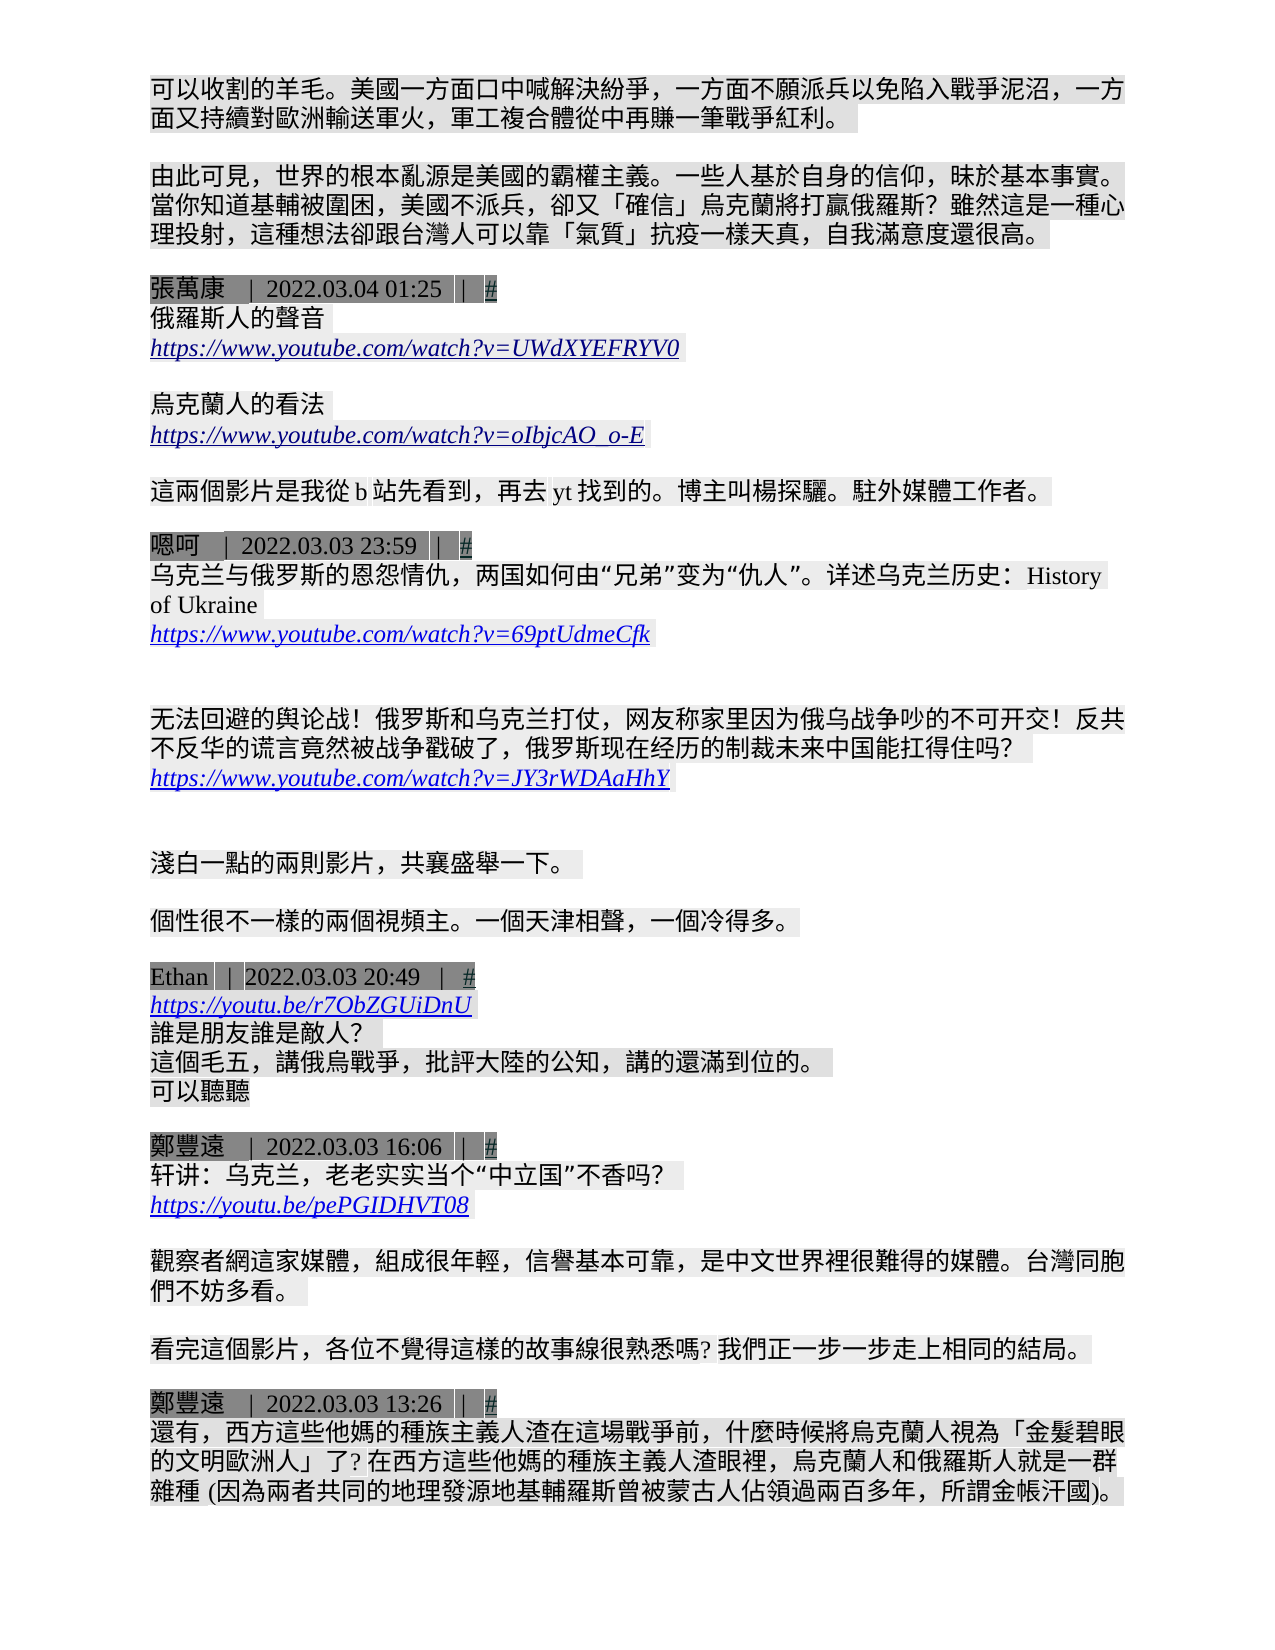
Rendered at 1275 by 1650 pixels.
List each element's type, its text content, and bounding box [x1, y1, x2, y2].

text 張萬康 | 2022.03.04 01:25 | # [150, 274, 1125, 304]
text 鄭豐遠 | 2022.03.03 16:06 | # [150, 1132, 1125, 1161]
text 可以收割的羊毛。美國一方面口中喊解決紛爭，一方面不願派兵以免陷入戰爭泥沼，一方面又持續對歐洲輸送軍火，軍工複合體從中再賺一筆戰爭紅利。 由此可見，世界的根本亂源是美國的霸權主義。一些人基於自身的信仰，昧於基本事實。當你知道基輔被圍困，美國不派兵，卻又「確信」烏克蘭將打贏俄羅斯？雖然這是一種心理投射，這種想法卻跟台灣人可以靠「氣質」抗疫一樣天真，自我滿意度還很高。 [150, 75, 1125, 249]
text https://youtu.be/r7ObZGUiDnU 誰是朋友誰是敵人？ 這個毛五，講俄烏戰爭，批評大陸的公知，講的還滿到位的。 可以聽聽 [150, 990, 1125, 1107]
text 鄭豐遠 | 2022.03.03 13:26 | # [150, 1389, 1125, 1418]
text 還有，西方這些他媽的種族主義人渣在這場戰爭前，什麼時候將烏克蘭人視為「金髮碧眼的文明歐洲人」了? 在西方這些他媽的種族主義人渣眼裡，烏克蘭人和俄羅斯人就是一群雜種 (因為兩者共同的地理發源地基輔羅斯曾被蒙古人佔領過兩百多年，所謂金帳汗國)。 [150, 1418, 1125, 1563]
text 嗯呵 | 2022.03.03 23:59 | # [150, 531, 1125, 561]
text Ethan | 2022.03.03 20:49 | # [150, 962, 1125, 990]
text 俄羅斯人的聲音 https://www.youtube.com/watch?v=UWdXYEFRYV0 烏克蘭人的看法 https://www.youtube.com/watch?v=oIbjcAO_o-E 這兩個影片是我從b站先看到，再去yt找到的。博主叫楊探驪。駐外媒體工作者。 [150, 304, 1125, 506]
text 轩讲：乌克兰，老老实实当个“中立国”不香吗？ https://youtu.be/pePGIDHVT08 觀察者網這家媒體，組成很年輕，信譽基本可靠，是中文世界裡很難得的媒體。台灣同胞們不妨多看。 看完這個影片，各位不覺得這樣的故事線很熟悉嗎? 我們正一步一步走上相同的結局。 [150, 1161, 1125, 1364]
text 乌克兰与俄罗斯的恩怨情仇，两国如何由“兄弟”变为“仇人”。详述乌克兰历史：History of Ukraine https://www.youtube.com/watch?v=69ptUdmeCfk 无法回避的舆论战！俄罗斯和乌克兰打仗，网友称家里因为俄乌战争吵的不可开交！反共不反华的谎言竟然被战争戳破了，俄罗斯现在经历的制裁未来中国能扛得住吗？ https://www.youtube.com/watch?v=JY3rWDAaHhY 淺白一點的兩則影片，共襄盛舉一下。 個性很不一樣的兩個視頻主。一個天津相聲，一個冷得多。 [150, 561, 1125, 937]
